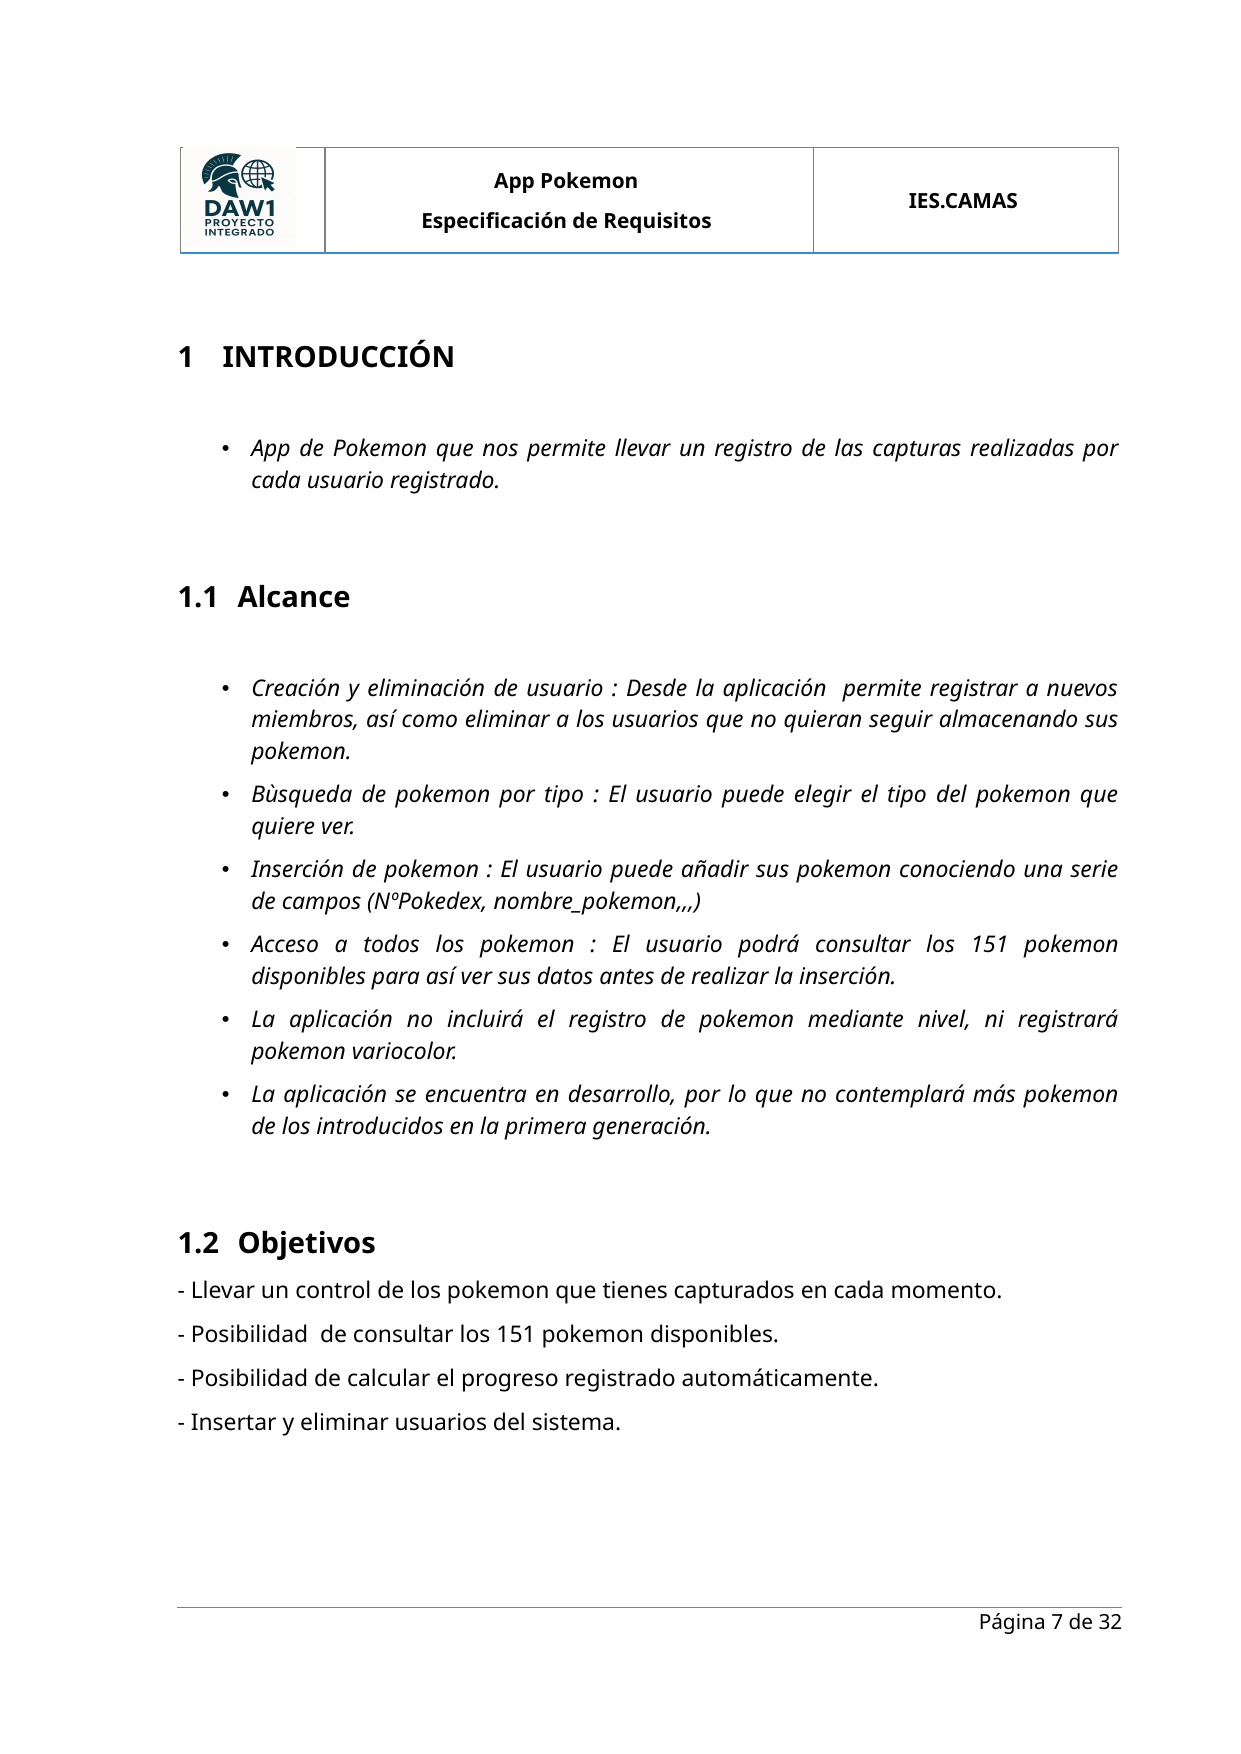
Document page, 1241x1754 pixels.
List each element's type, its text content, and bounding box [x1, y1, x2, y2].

text - Insertar y eliminar usuarios del sistema. [177, 1406, 1122, 1437]
text - Posibilidad de consultar los 151 pokemon disponibles. [177, 1318, 1122, 1349]
list La aplicación no incluirá el registro de pokemon mediante nivel, ni registrará pokemon variocolor. [222, 1003, 1122, 1066]
text - Posibilidad de calcular el progreso registrado automáticamente. [177, 1362, 1122, 1393]
list Bùsqueda de pokemon por tipo : El usuario puede elegir el tipo del pokemon que quiere ver. [222, 778, 1122, 841]
list La aplicación se encuentra en desarrollo, por lo que no contemplará más pokemon de los introducidos en la primera generación. [222, 1078, 1122, 1141]
list Creación y eliminación de usuario : Desde la aplicación permite registrar a nuevos miembros, así como eliminar a los usuarios que no quieran seguir almacenando sus pokemon. [222, 672, 1122, 766]
picture [183, 147, 296, 246]
text - Llevar un control de los pokemon que tienes capturados en cada momento. [177, 1274, 1122, 1306]
subtitle Objetivos [177, 1222, 1122, 1262]
subtitle Alcance [177, 576, 1122, 616]
list Inserción de pokemon : El usuario puede añadir sus pokemon conociendo una serie de campos (NºPokedex, nombre_pokemon,,,) [222, 853, 1122, 916]
list App de Pokemon que nos permite llevar un registro de las capturas realizadas por cada usuario registrado. [222, 432, 1122, 495]
list Acceso a todos los pokemon : El usuario podrá consultar los 151 pokemon disponibles para así ver sus datos antes de realizar la inserción. [222, 928, 1122, 991]
subtitle INTRODUCCIÓN [177, 336, 1122, 376]
